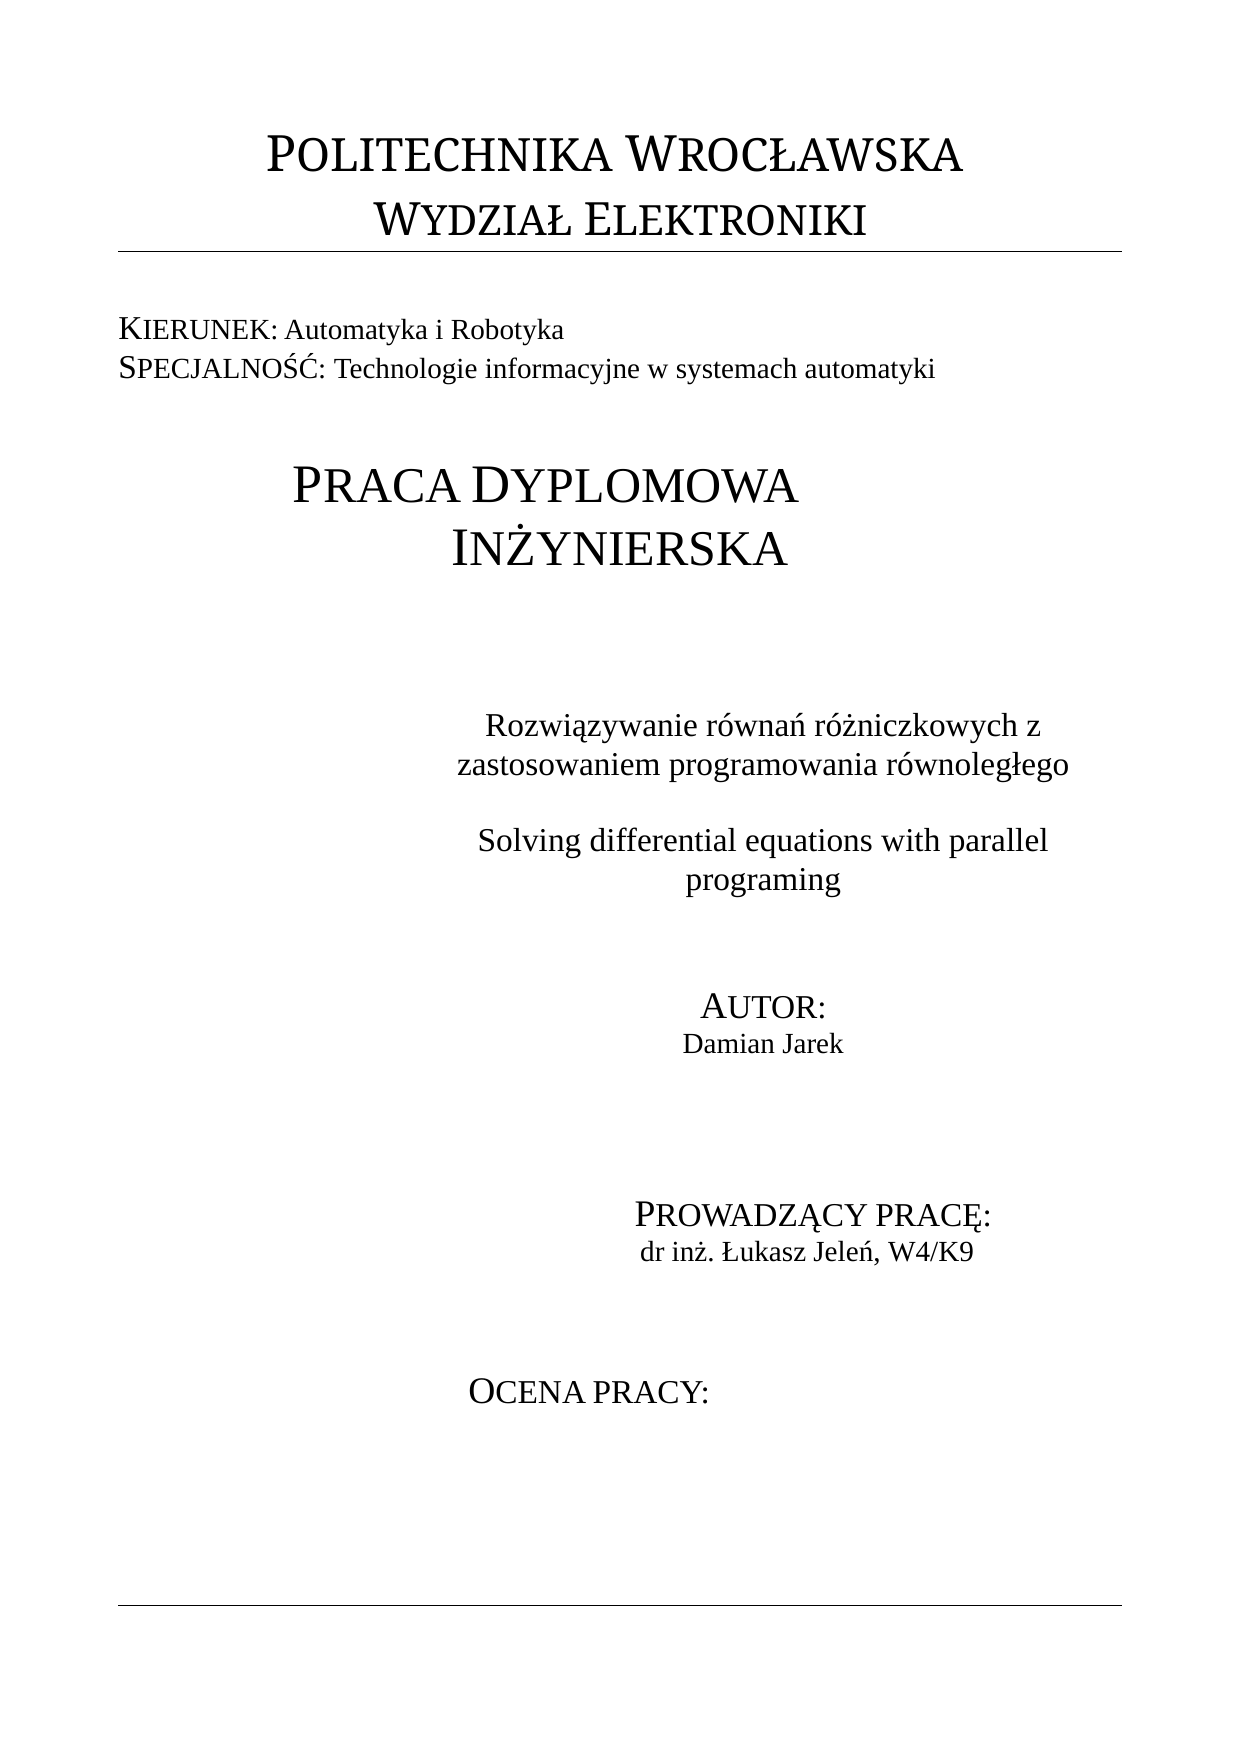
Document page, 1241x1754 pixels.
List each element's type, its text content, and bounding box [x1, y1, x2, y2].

text OCENA PRACY: [118, 1368, 1122, 1411]
text Rozwiązywanie równań różniczkowych z zastosowaniem programowania równoległego [448, 705, 1078, 782]
text PROWADZĄCY PRACĘ: [561, 1191, 1122, 1234]
subtitle KIERUNEK: Automatyka i Robotyka [118, 308, 1122, 347]
subtitle dr inż. Łukasz Jeleń, W4/K9 [118, 1234, 1122, 1268]
text ­POLITECHNIKA WROCŁAWSKA [192, 118, 1122, 186]
text Damian Jarek [448, 1026, 1078, 1060]
subtitle INŻYNIERSKA [118, 514, 1122, 577]
text SPECJALNOŚĆ: Technologie informacyjne w systemach automatyki [118, 347, 1122, 385]
text WYDZIAŁ ELEKTRONIKI [118, 186, 1122, 251]
text AUTOR: [448, 983, 1078, 1026]
text Solving differential equations with parallel programing [448, 820, 1078, 897]
subtitle PRACA DYPLOMOWA [266, 452, 1122, 514]
